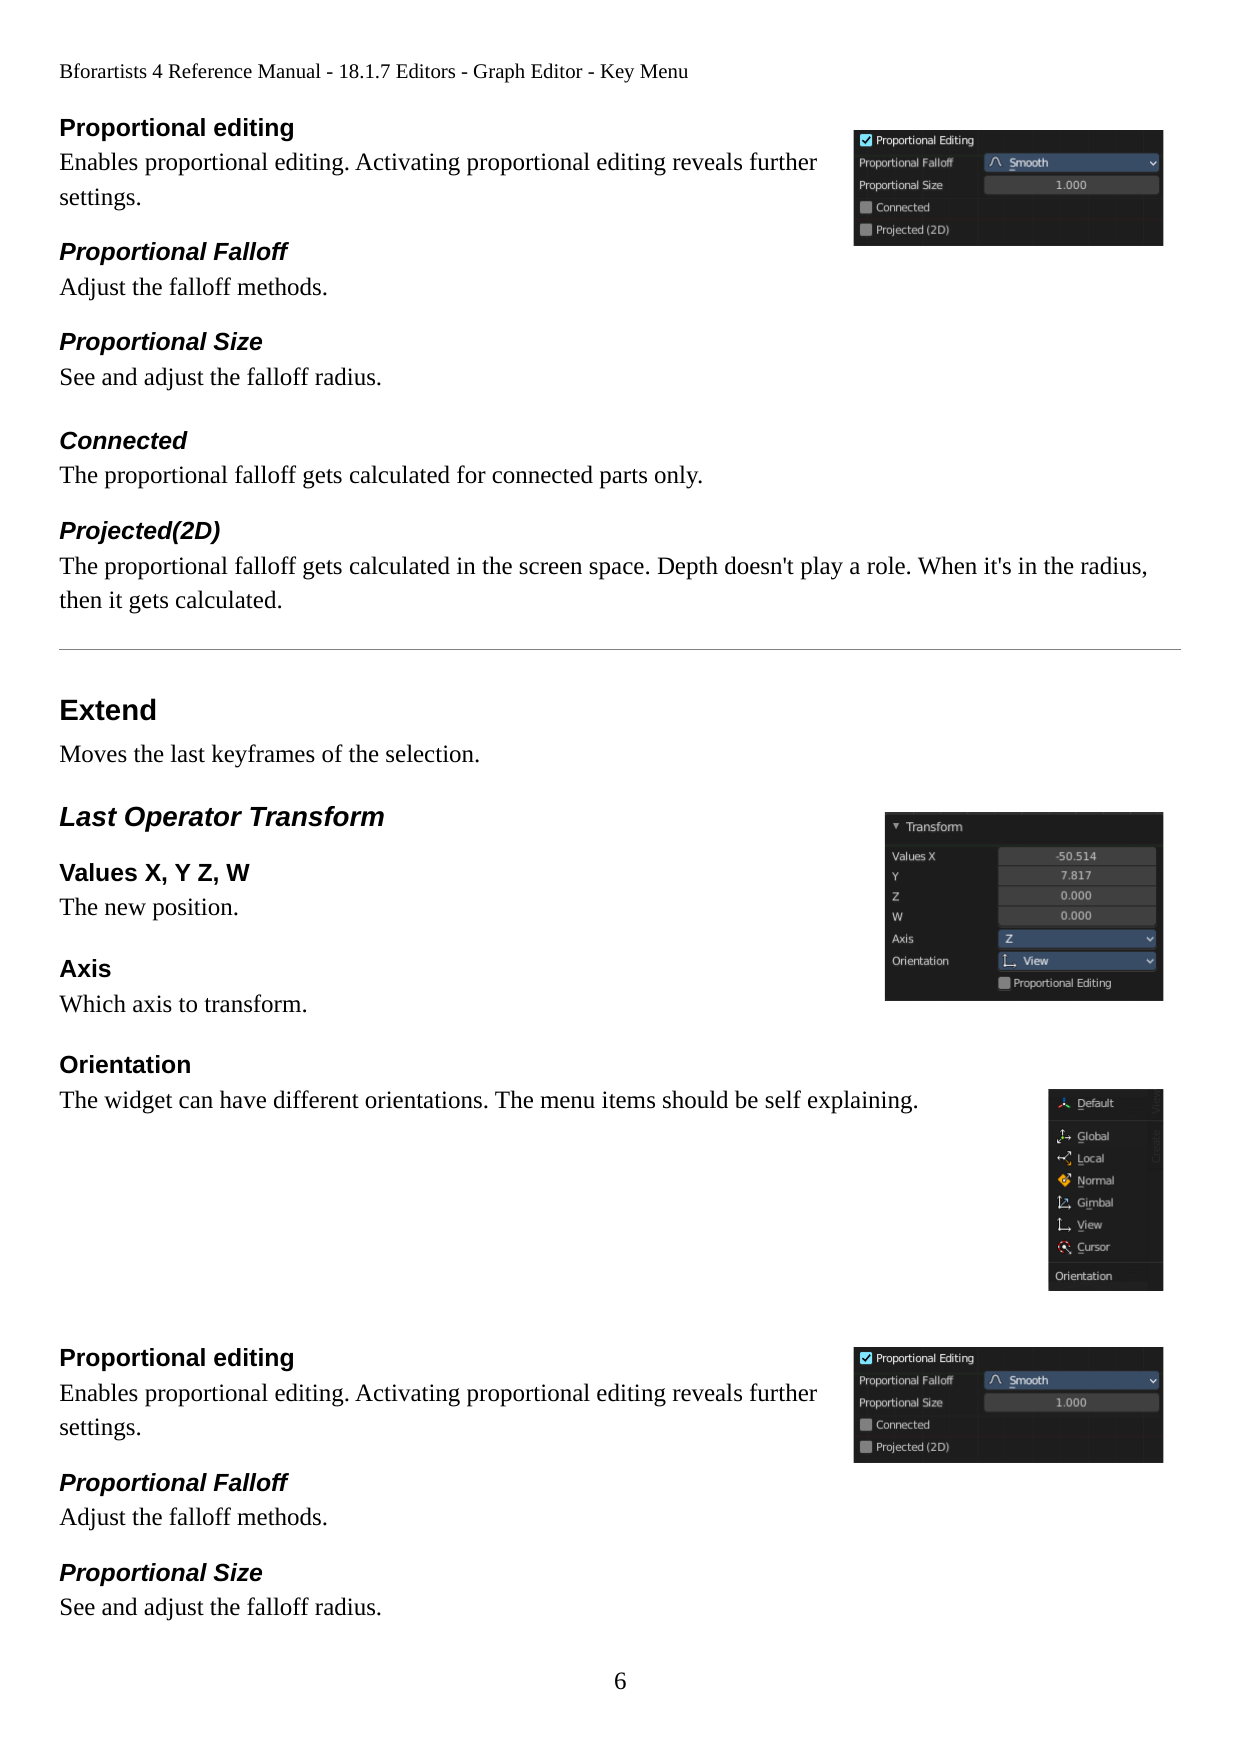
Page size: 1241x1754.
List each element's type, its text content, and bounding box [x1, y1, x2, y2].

subtitle Connected [59, 426, 1181, 454]
subtitle Extend [59, 693, 1181, 727]
subtitle [1164, 858, 1181, 886]
picture [853, 130, 1164, 246]
subtitle Axis [59, 954, 884, 983]
subtitle Proportional Size [59, 327, 1181, 356]
text The proportional falloff gets calculated for connected parts only. [59, 461, 1181, 489]
subtitle [1164, 954, 1181, 983]
text Moves the last keyframes of the selection. [59, 739, 1181, 768]
subtitle Last Operator Transform [59, 801, 1181, 833]
text The proportional falloff gets calculated in the screen space. Depth doesn't play a role. When it's in the radius, then it gets calculated. [59, 551, 1181, 614]
text Adjust the falloff methods. [59, 272, 1181, 301]
picture [853, 1347, 1164, 1463]
text See and adjust the falloff radius. [59, 1592, 1181, 1621]
subtitle Projected(2D) [59, 516, 1181, 544]
subtitle Proportional Falloff [59, 1468, 1181, 1496]
subtitle Values X, Y Z, W [59, 858, 884, 886]
subtitle Proportional Size [59, 1558, 1181, 1586]
text The new position. [59, 892, 884, 921]
text Enables proportional editing. Activating proportional editing reveals further settings. [59, 1378, 853, 1441]
text Which axis to transform. [59, 989, 1181, 1018]
subtitle Proportional Falloff [59, 237, 1181, 266]
picture [884, 812, 1164, 1001]
text See and adjust the falloff radius. [59, 362, 1181, 391]
text Adjust the falloff methods. [59, 1502, 1181, 1531]
picture [1048, 1089, 1164, 1291]
subtitle Proportional editing [59, 113, 1181, 141]
text [1164, 892, 1181, 921]
text Enables proportional editing. Activating proportional editing reveals further settings. [59, 147, 853, 211]
subtitle Orientation [59, 1050, 1181, 1079]
subtitle Proportional editing [59, 1343, 1181, 1372]
text The widget can have different orientations. The menu items should be self explaining. [59, 1085, 1181, 1114]
